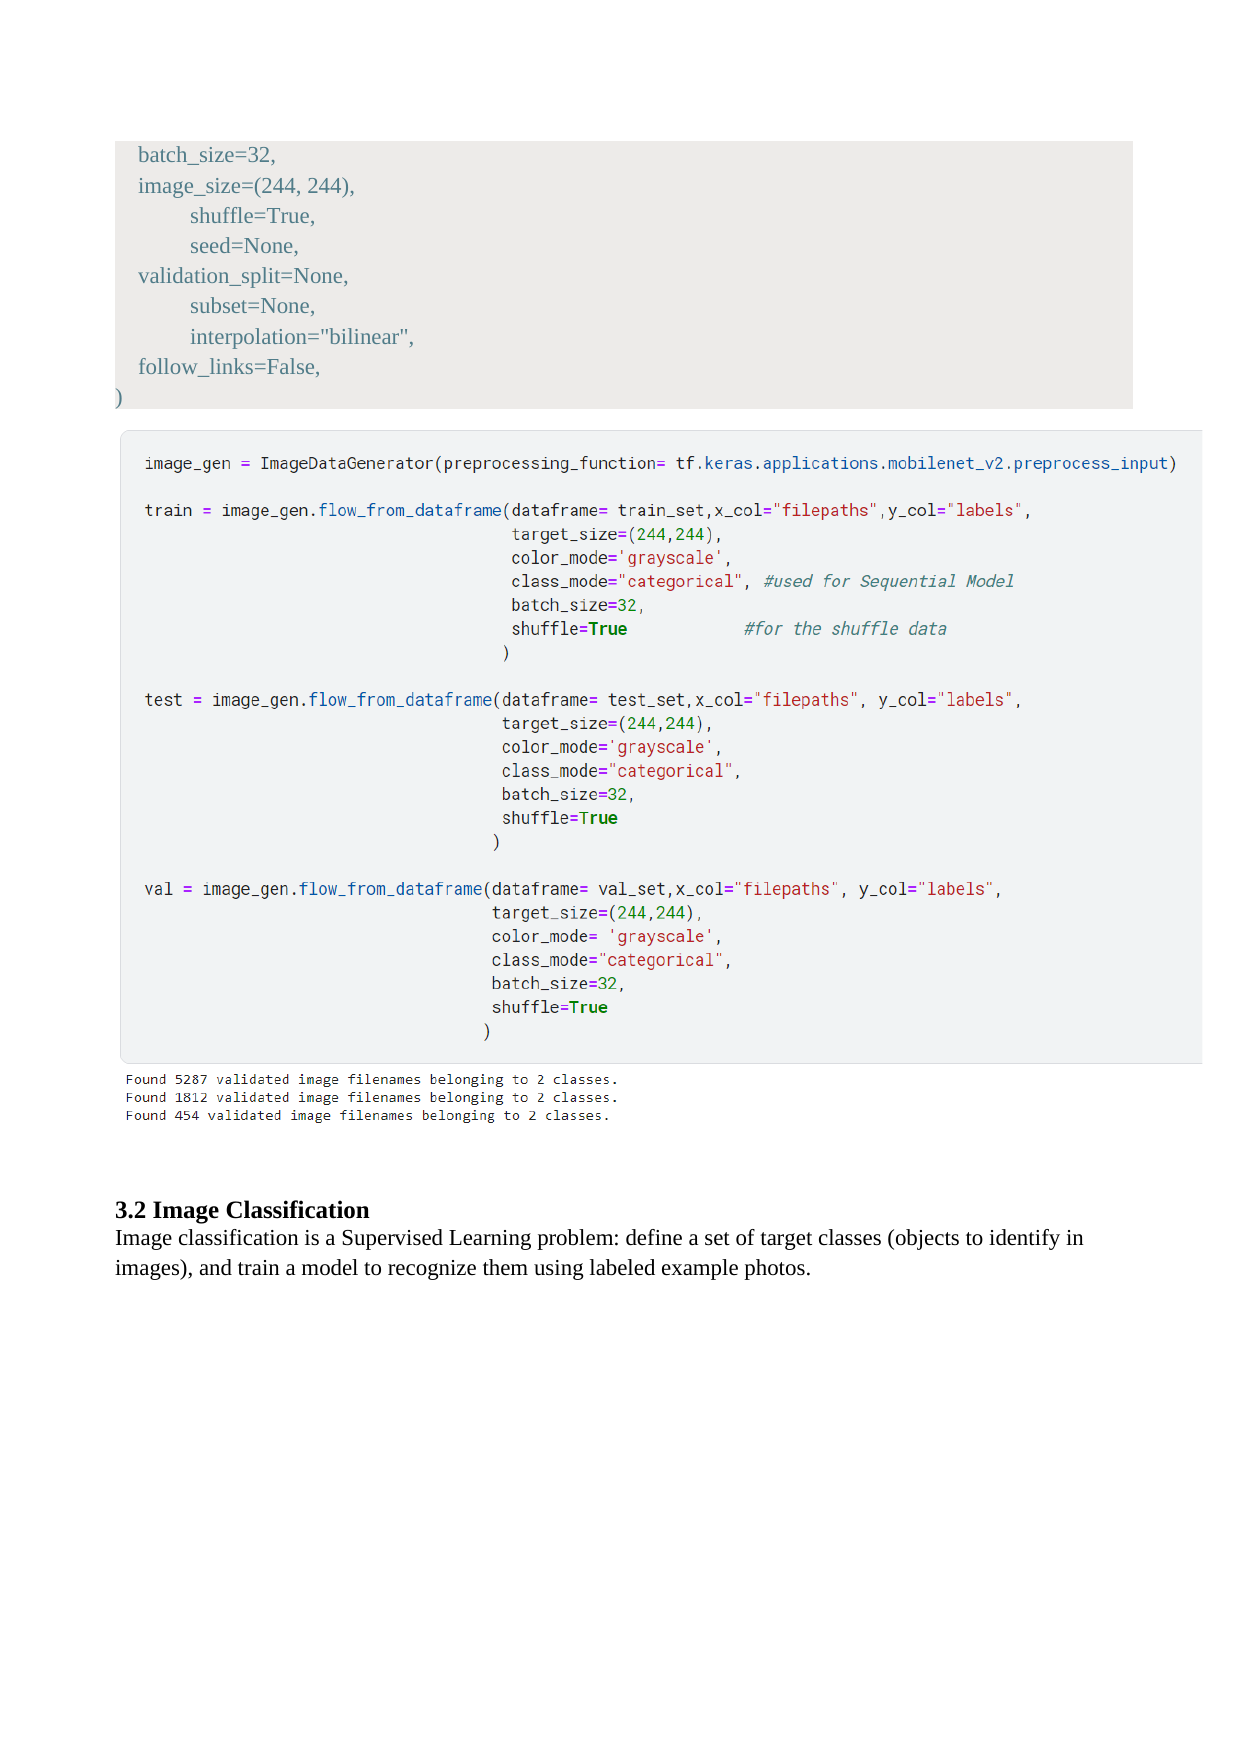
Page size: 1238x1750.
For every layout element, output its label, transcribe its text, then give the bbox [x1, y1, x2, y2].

subtitle 3.2 Image Classification [115, 1195, 1133, 1224]
text shuffle=True,​ [115, 202, 1133, 228]
text )​ [115, 383, 1133, 409]
text Image classification is a Supervised Learning problem: define a set of target classes (objects to identify in images), and train a model to recognize them using labeled example photos. [115, 1224, 1133, 1281]
text batch_size=32,​ [115, 141, 1133, 168]
text image_size=(244, 244),​ [115, 172, 1133, 198]
picture [115, 427, 1203, 1129]
text validation_split=None,​ [115, 262, 1133, 289]
text follow_links=False,​ [115, 353, 1133, 379]
text interpolation="bilinear",​ [115, 323, 1133, 349]
text seed=None,​ [115, 232, 1133, 258]
text subset=None,​ [115, 292, 1133, 319]
